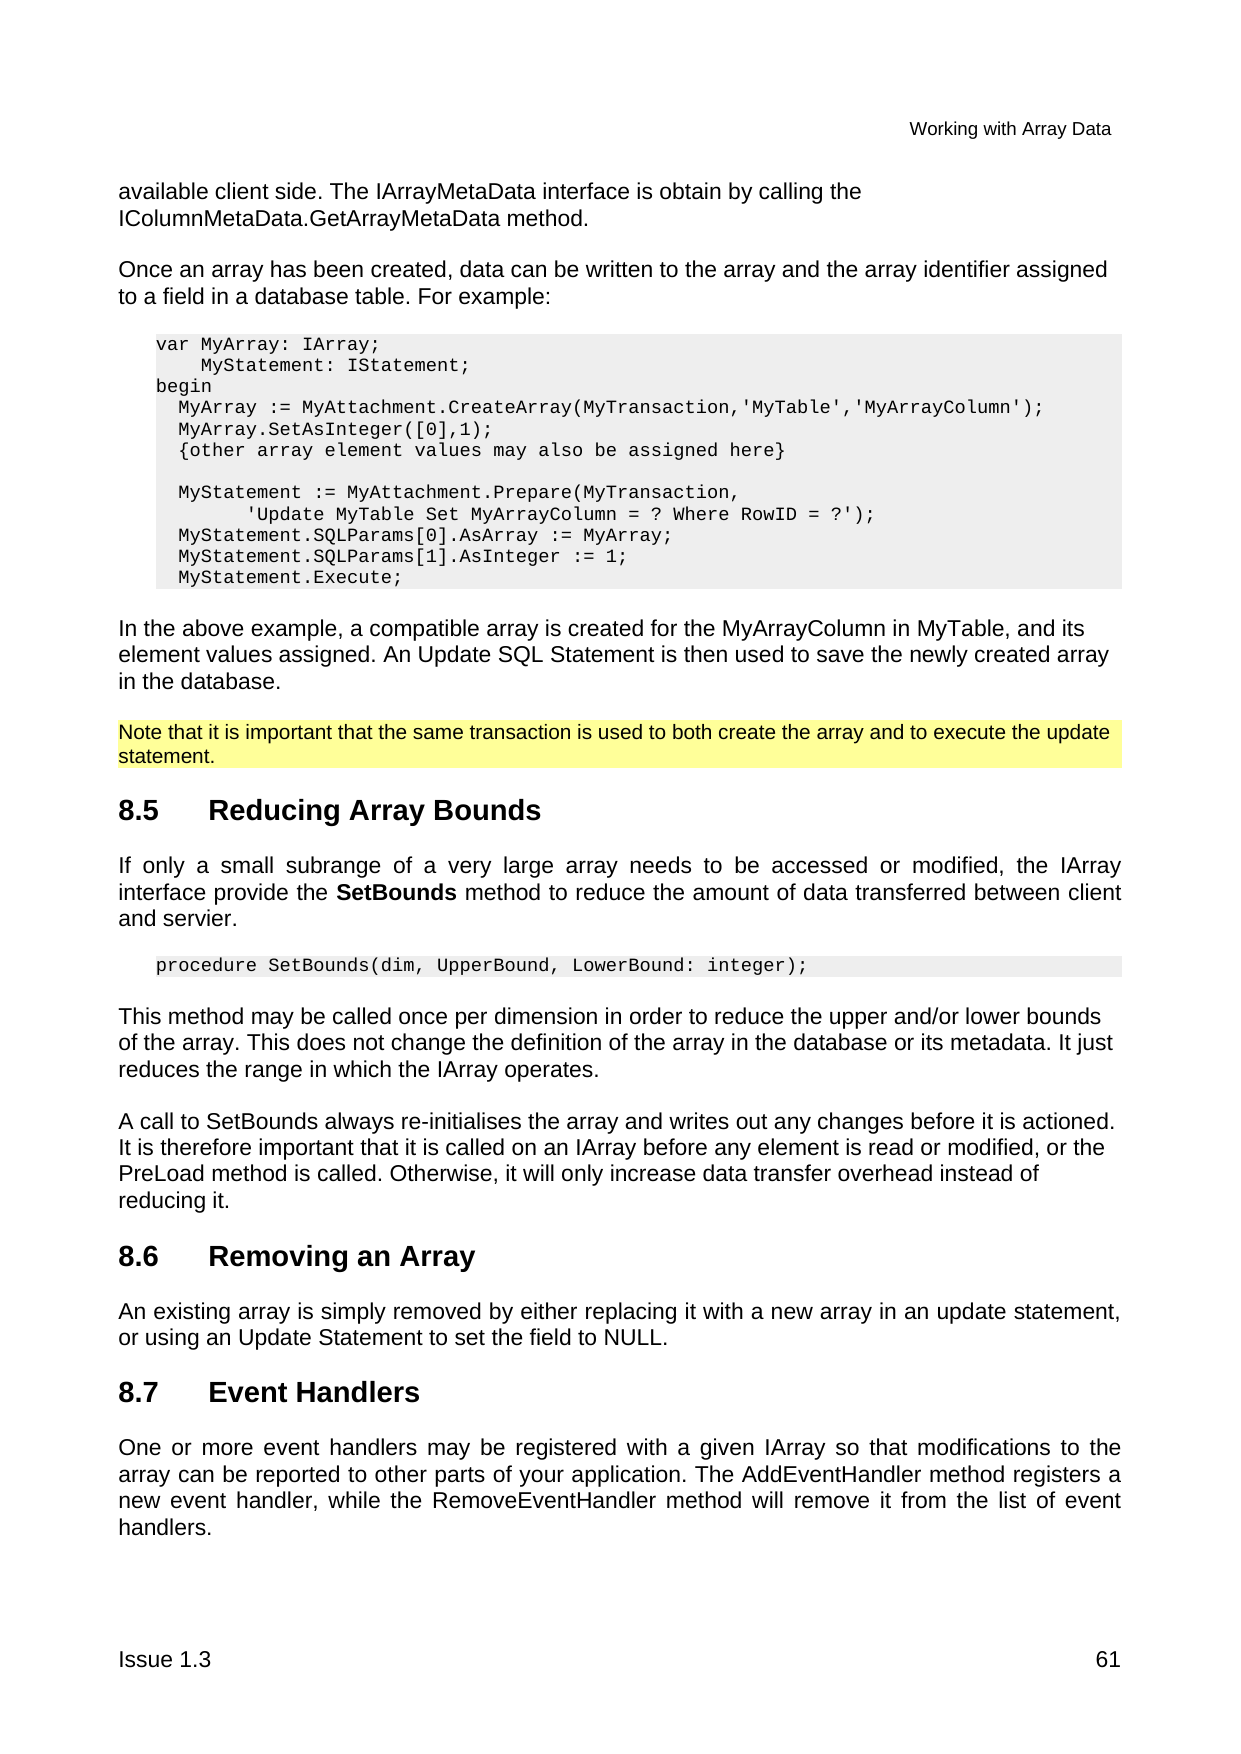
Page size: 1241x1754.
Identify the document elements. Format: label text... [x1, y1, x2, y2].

text MyStatement := MyAttachment.Prepare(MyTransaction, [156, 483, 1122, 504]
text MyStatement: IStatement; [156, 356, 1122, 377]
text var MyArray: IArray; [156, 334, 1122, 356]
text MyStatement.SQLParams[0].AsArray := MyArray; [156, 526, 1122, 547]
text {other array element values may also be assigned here} [156, 441, 1122, 462]
text available client side. The IArrayMetaData interface is obtain by calling the IColumnMetaData.GetArrayMetaData method. [118, 178, 1122, 231]
text MyStatement.Execute; [156, 568, 1122, 589]
text 'Update MyTable Set MyArrayColumn = ? Where RowID = ?'); [156, 504, 1122, 526]
subtitle Event Handlers [118, 1375, 1122, 1409]
subtitle Removing an Array [118, 1238, 1122, 1272]
subtitle Reducing Array Bounds [118, 793, 1122, 827]
text begin [156, 377, 1122, 398]
text MyArray.SetAsInteger([0],1); [156, 419, 1122, 441]
text In the above example, a compatible array is created for the MyArrayColumn in MyTable, and its element values assigned. An Update SQL Statement is then used to save the newly created array in the database. [118, 615, 1122, 694]
text A call to SetBounds always re-initialises the array and writes out any changes before it is actioned. It is therefore important that it is called on an IArray before any element is read or modified, or the PreLoad method is called. Otherwise, it will only increase data transfer overhead instead of reducing it. [118, 1108, 1122, 1213]
text MyArray := MyAttachment.CreateArray(MyTransaction,'MyTable','MyArrayColumn'); [156, 398, 1122, 419]
text MyStatement.SQLParams[1].AsInteger := 1; [156, 547, 1122, 568]
text One or more event handlers may be registered with a given IArray so that modifications to the array can be reported to other parts of your application. The AddEventHandler method registers a new event handler, while the RemoveEventHandler method will remove it from the list of event handlers. [118, 1434, 1122, 1540]
text If only a small subrange of a very large array needs to be accessed or modified, the IArray interface provide the SetBounds method to reduce the amount of data transferred between client and servier. [118, 852, 1122, 931]
text Note that it is important that the same transaction is used to both create the array and to execute the update statement. [118, 720, 1122, 768]
text procedure SetBounds(dim, UpperBound, LowerBound: integer); [156, 956, 1122, 977]
text An existing array is simply removed by either replacing it with a new array in an update statement, or using an Update Statement to set the field to NULL. [118, 1298, 1122, 1350]
text This method may be called once per dimension in order to reduce the upper and/or lower bounds of the array. This does not change the definition of the array in the database or its metadata. It just reduces the range in which the IArray operates. [118, 1003, 1122, 1082]
text Once an array has been created, data can be written to the array and the array identifier assigned to a field in a database table. For example: [118, 256, 1122, 309]
